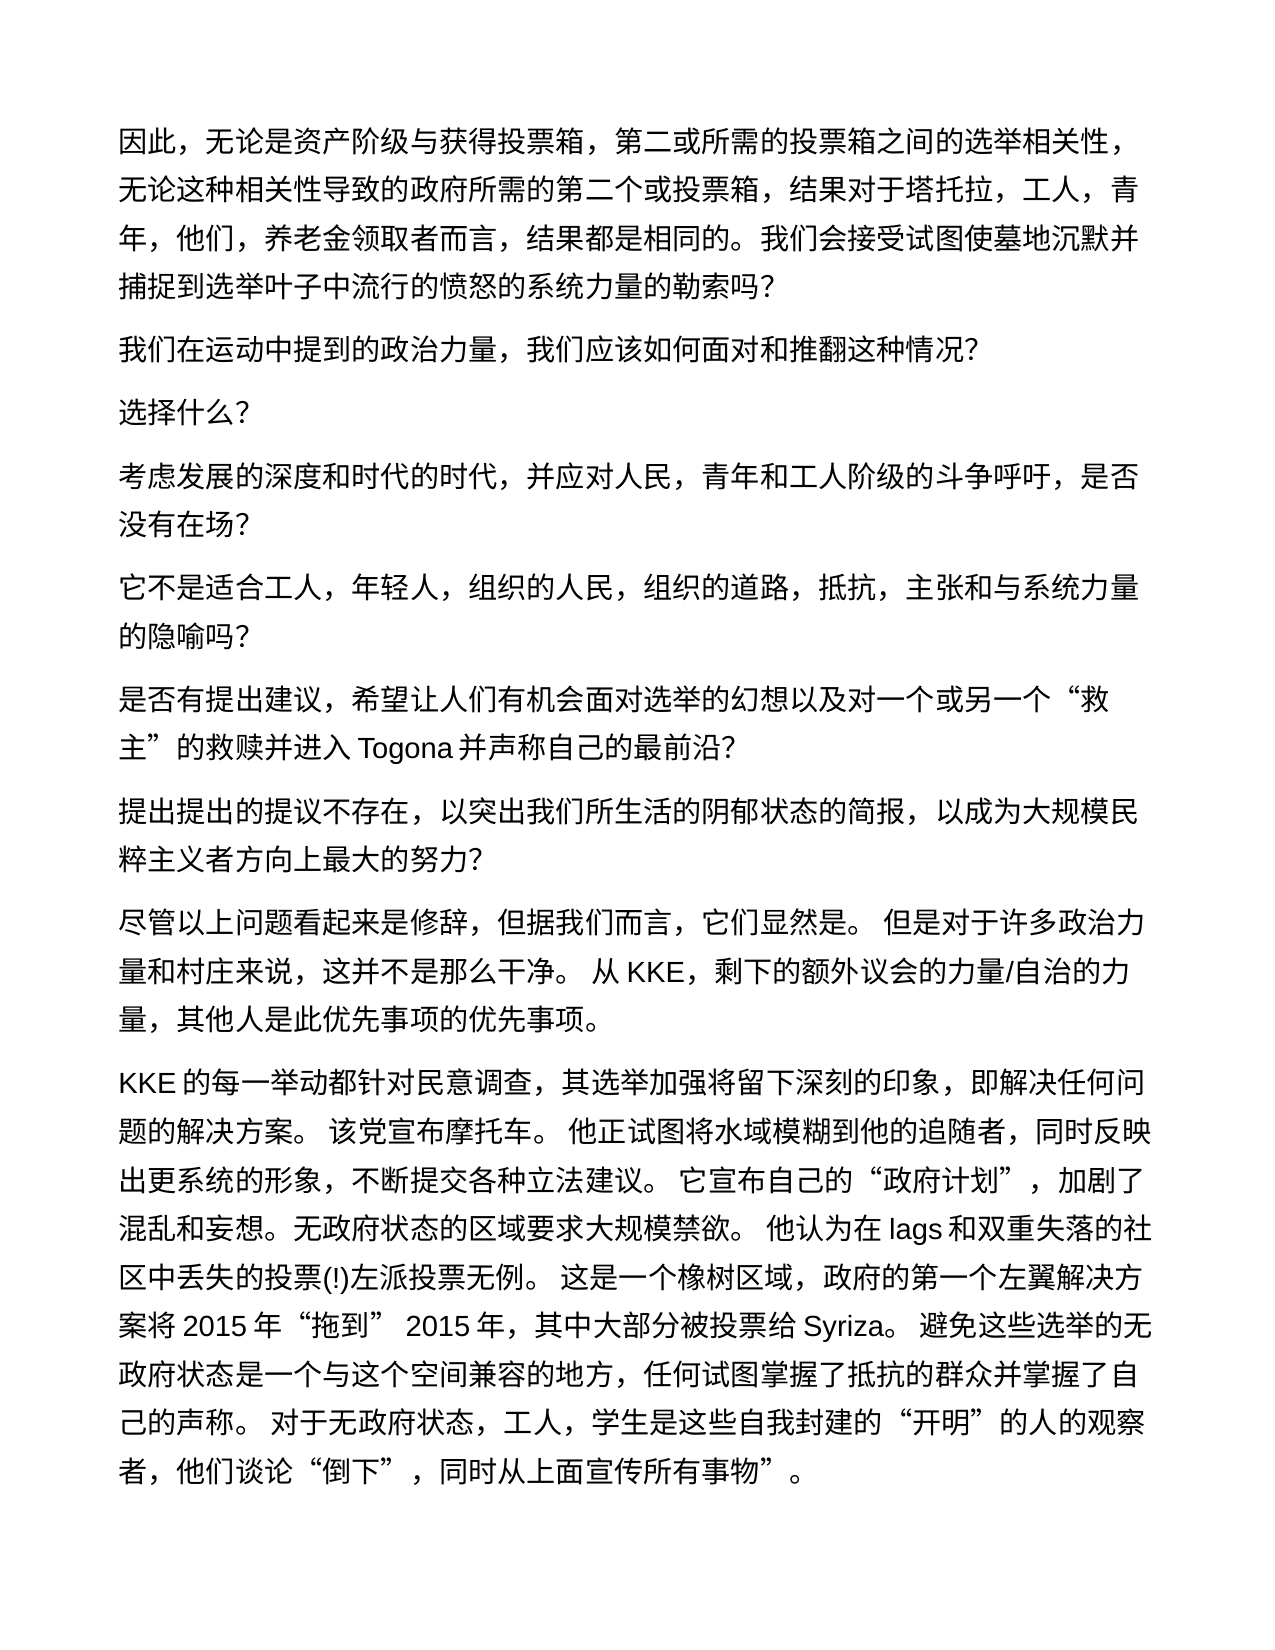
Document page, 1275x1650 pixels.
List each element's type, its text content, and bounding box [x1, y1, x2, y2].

text KKE的每一举动都针对民意调查，其选举加强将留下深刻的印象，即解决任何问题的解决方案。 该党宣布摩托车。 他正试图将水域模糊到他的追随者，同时反映出更系统的形象，不断提交各种立法建议。 它宣布自己的“政府计划”，加剧了混乱和妄想。无政府状态的区域要求大规模禁欲。 他认为在lags和双重失落的社区中丢失的投票(!)左派投票无例。 这是一个橡树区域，政府的第一个左翼解决方案将2015年“拖到” 2015年，其中大部分被投票给Syriza。 避免这些选举的无政府状态是一个与这个空间兼容的地方，任何试图掌握了抵抗的群众并掌握了自己的声称。 对于无政府状态，工人，学生是这些自我封建的“开明”的人的观察者，他们谈论“倒下”，同时从上面宣传所有事物”。 [118, 1060, 1157, 1491]
text 考虑发展的深度和时代的时代，并应对人民，青年和工人阶级的斗争呼吁，是否没有在场？ [118, 453, 1157, 544]
text 我们在运动中提到的政治力量，我们应该如何面对和推翻这种情况？ [118, 327, 1157, 369]
text 它不是适合工人，年轻人，组织的人民，组织的道路，抵抗，主张和与系统力量的隐喻吗？ [118, 565, 1157, 656]
text 尽管以上问题看起来是修辞，但据我们而言，它们显然是。 但是对于许多政治力量和村庄来说，这并不是那么干净。 从KKE，剩下的额外议会的力量/自治的力量，其他人是此优先事项的优先事项。 [118, 900, 1157, 1039]
text 提出提出的提议不存在，以突出我们所生活的阴郁状态的简报，以成为大规模民粹主义者方向上最大的努力？ [118, 788, 1157, 879]
text 因此，无论是资产阶级与获得投票箱，第二或所需的投票箱之间的选举相关性，无论这种相关性导致的政府所需的第二个或投票箱，结果对于塔托拉，工人，青年，他们，养老金领取者而言，结果都是相同的。我们会接受试图使墓地沉默并捕捉到选举叶子中流行的愤怒的系统力量的勒索吗？ [118, 118, 1157, 306]
text 是否有提出建议，希望让人们有机会面对选举的幻想以及对一个或另一个“救主”的救赎并进入Togona并声称自己的最前沿？ [118, 676, 1157, 767]
text 选择什么？ [118, 390, 1157, 432]
